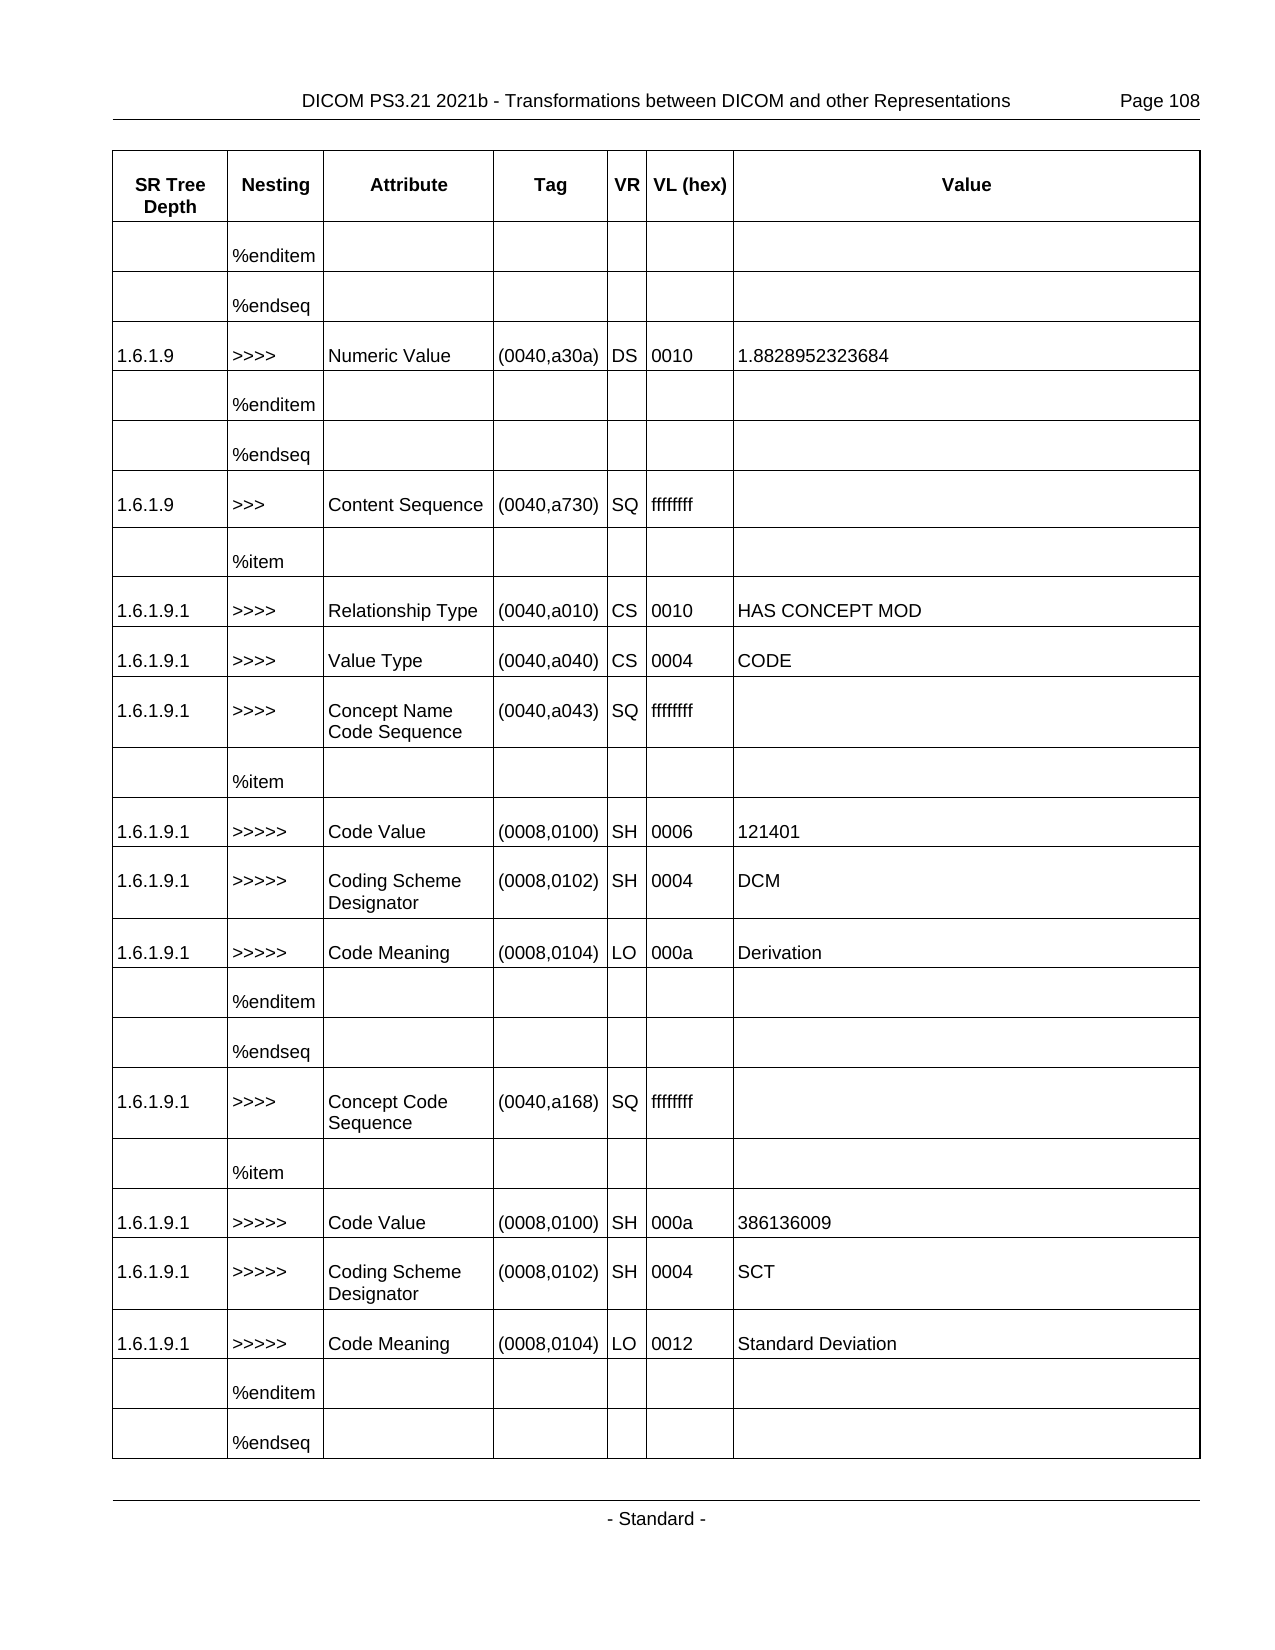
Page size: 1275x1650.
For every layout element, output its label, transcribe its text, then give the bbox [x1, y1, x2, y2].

table_cell %endseq [228, 1018, 323, 1067]
table_cell [734, 222, 1199, 271]
table_cell %endseq [228, 1409, 323, 1457]
table_cell Coding Scheme Designator [324, 1238, 493, 1308]
table_cell [494, 1359, 607, 1408]
table_cell SQ [608, 677, 646, 747]
table_cell [734, 748, 1199, 797]
table_cell [494, 1409, 607, 1457]
table_cell %enditem [228, 371, 323, 420]
table_cell [647, 1409, 733, 1457]
table_cell 121401 [734, 798, 1199, 846]
table_cell CODE [734, 627, 1199, 676]
table_cell [494, 222, 607, 271]
table_cell (0040,a043) [494, 677, 607, 747]
table_cell [608, 748, 646, 797]
table_cell Content Sequence [324, 471, 493, 527]
table_cell 0010 [647, 322, 733, 370]
table_cell CS [608, 627, 646, 676]
table_cell [647, 421, 733, 470]
table_cell 1.8828952323684 [734, 322, 1199, 370]
table_cell [113, 1018, 227, 1067]
table_cell %endseq [228, 421, 323, 470]
table_cell [113, 222, 227, 271]
table_cell (0008,0100) [494, 798, 607, 846]
table_cell 0004 [647, 847, 733, 917]
table_cell [734, 1359, 1199, 1408]
table_cell 386136009 [734, 1189, 1199, 1237]
table_cell 0004 [647, 627, 733, 676]
table_cell [608, 222, 646, 271]
table_cell Relationship Type [324, 577, 493, 626]
table_header SR Tree Depth [113, 151, 227, 221]
table_cell [494, 1139, 607, 1187]
table_cell %item [228, 1139, 323, 1187]
table_cell [734, 1139, 1199, 1187]
table_cell [494, 272, 607, 321]
table_cell SH [608, 1238, 646, 1308]
table_cell HAS CONCEPT MOD [734, 577, 1199, 626]
table_cell [324, 968, 493, 1017]
table_cell (0008,0104) [494, 1310, 607, 1358]
table_cell Code Value [324, 798, 493, 846]
table_cell Standard Deviation [734, 1310, 1199, 1358]
table_cell 000a [647, 919, 733, 967]
table_cell (0040,a30a) [494, 322, 607, 370]
table_cell [608, 1139, 646, 1187]
table_cell [647, 1359, 733, 1408]
table_cell >>>>> [228, 1238, 323, 1308]
table_cell 1.6.1.9.1 [113, 1068, 227, 1138]
table_cell (0040,a010) [494, 577, 607, 626]
table_cell 1.6.1.9.1 [113, 1189, 227, 1237]
table_cell [734, 1068, 1199, 1138]
table_cell Derivation [734, 919, 1199, 967]
table_cell LO [608, 919, 646, 967]
table_cell [608, 421, 646, 470]
table_cell SQ [608, 471, 646, 527]
table_header Attribute [324, 151, 493, 221]
table_cell 1.6.1.9 [113, 322, 227, 370]
table_cell [608, 1018, 646, 1067]
table_cell SH [608, 1189, 646, 1237]
table_cell (0008,0102) [494, 1238, 607, 1308]
table_cell >>>>> [228, 1189, 323, 1237]
table_cell [608, 371, 646, 420]
table_cell [734, 371, 1199, 420]
table_cell Value Type [324, 627, 493, 676]
table_cell Concept Name Code Sequence [324, 677, 493, 747]
table_cell 1.6.1.9.1 [113, 1310, 227, 1358]
table_cell [494, 371, 607, 420]
table_cell 0004 [647, 1238, 733, 1308]
table_cell [494, 528, 607, 576]
table_cell [324, 528, 493, 576]
table_cell [324, 1139, 493, 1187]
table_cell (0040,a168) [494, 1068, 607, 1138]
table_cell [734, 1018, 1199, 1067]
table_cell [608, 968, 646, 1017]
table_cell [494, 421, 607, 470]
table_cell [113, 528, 227, 576]
table_cell >>> [228, 471, 323, 527]
table_cell Code Value [324, 1189, 493, 1237]
table_cell >>>> [228, 627, 323, 676]
table_cell [647, 1139, 733, 1187]
table_cell %enditem [228, 222, 323, 271]
table_cell [647, 968, 733, 1017]
table_cell Coding Scheme Designator [324, 847, 493, 917]
table_cell >>>> [228, 577, 323, 626]
table_header VR [608, 151, 646, 221]
table_cell (0040,a040) [494, 627, 607, 676]
table_cell [608, 1409, 646, 1457]
table_cell Numeric Value [324, 322, 493, 370]
table_cell [324, 748, 493, 797]
table_cell SQ [608, 1068, 646, 1138]
table_cell SCT [734, 1238, 1199, 1308]
table_cell [113, 968, 227, 1017]
table_cell >>>> [228, 1068, 323, 1138]
table_cell DCM [734, 847, 1199, 917]
table_cell [734, 968, 1199, 1017]
table_cell 0010 [647, 577, 733, 626]
table_cell [494, 968, 607, 1017]
table_cell ffffffff [647, 677, 733, 747]
table_cell %enditem [228, 968, 323, 1017]
table_cell 1.6.1.9.1 [113, 919, 227, 967]
table_cell 1.6.1.9.1 [113, 847, 227, 917]
table_cell >>>>> [228, 847, 323, 917]
table_cell >>>>> [228, 798, 323, 846]
table_cell %enditem [228, 1359, 323, 1408]
table_cell [647, 528, 733, 576]
table_header Nesting [228, 151, 323, 221]
table_cell [494, 748, 607, 797]
table_cell %item [228, 748, 323, 797]
table_cell (0008,0104) [494, 919, 607, 967]
table_cell [734, 528, 1199, 576]
table_cell [608, 528, 646, 576]
table_cell [113, 1139, 227, 1187]
table_cell Code Meaning [324, 1310, 493, 1358]
table_cell [734, 1409, 1199, 1457]
table_cell [324, 1409, 493, 1457]
table_cell 1.6.1.9.1 [113, 577, 227, 626]
table_cell Code Meaning [324, 919, 493, 967]
table_cell CS [608, 577, 646, 626]
table_cell [113, 421, 227, 470]
table_cell [647, 1018, 733, 1067]
table_cell [734, 471, 1199, 527]
table_cell 1.6.1.9.1 [113, 798, 227, 846]
table_cell [324, 421, 493, 470]
table_cell SH [608, 798, 646, 846]
table_cell [324, 371, 493, 420]
table_cell [113, 371, 227, 420]
table_cell DS [608, 322, 646, 370]
table_cell [608, 1359, 646, 1408]
table_cell [324, 1018, 493, 1067]
table_cell [734, 677, 1199, 747]
table_cell >>>> [228, 322, 323, 370]
table_cell (0040,a730) [494, 471, 607, 527]
table_cell >>>>> [228, 1310, 323, 1358]
table_header VL (hex) [647, 151, 733, 221]
table_cell [647, 222, 733, 271]
table_cell [647, 748, 733, 797]
table_cell [494, 1018, 607, 1067]
table_cell [113, 1359, 227, 1408]
table_cell [113, 1409, 227, 1457]
table_cell 0006 [647, 798, 733, 846]
table_cell ffffffff [647, 1068, 733, 1138]
table_cell [113, 272, 227, 321]
table_cell %item [228, 528, 323, 576]
table_cell LO [608, 1310, 646, 1358]
table_header Tag [494, 151, 607, 221]
table_cell 000a [647, 1189, 733, 1237]
table_cell 1.6.1.9.1 [113, 627, 227, 676]
table_header Value [734, 151, 1199, 221]
table_cell (0008,0100) [494, 1189, 607, 1237]
table_cell SH [608, 847, 646, 917]
table_cell 1.6.1.9.1 [113, 1238, 227, 1308]
table_cell 0012 [647, 1310, 733, 1358]
table_cell >>>> [228, 677, 323, 747]
table_cell 1.6.1.9 [113, 471, 227, 527]
table_cell 1.6.1.9.1 [113, 677, 227, 747]
table_cell ffffffff [647, 471, 733, 527]
table_cell Concept Code Sequence [324, 1068, 493, 1138]
table_cell [734, 272, 1199, 321]
table_cell [647, 371, 733, 420]
table_cell [113, 748, 227, 797]
table_cell [324, 272, 493, 321]
table_cell [647, 272, 733, 321]
table_cell [324, 222, 493, 271]
table_cell (0008,0102) [494, 847, 607, 917]
table_cell >>>>> [228, 919, 323, 967]
table_cell [608, 272, 646, 321]
table_cell %endseq [228, 272, 323, 321]
table_cell [324, 1359, 493, 1408]
table_cell [734, 421, 1199, 470]
